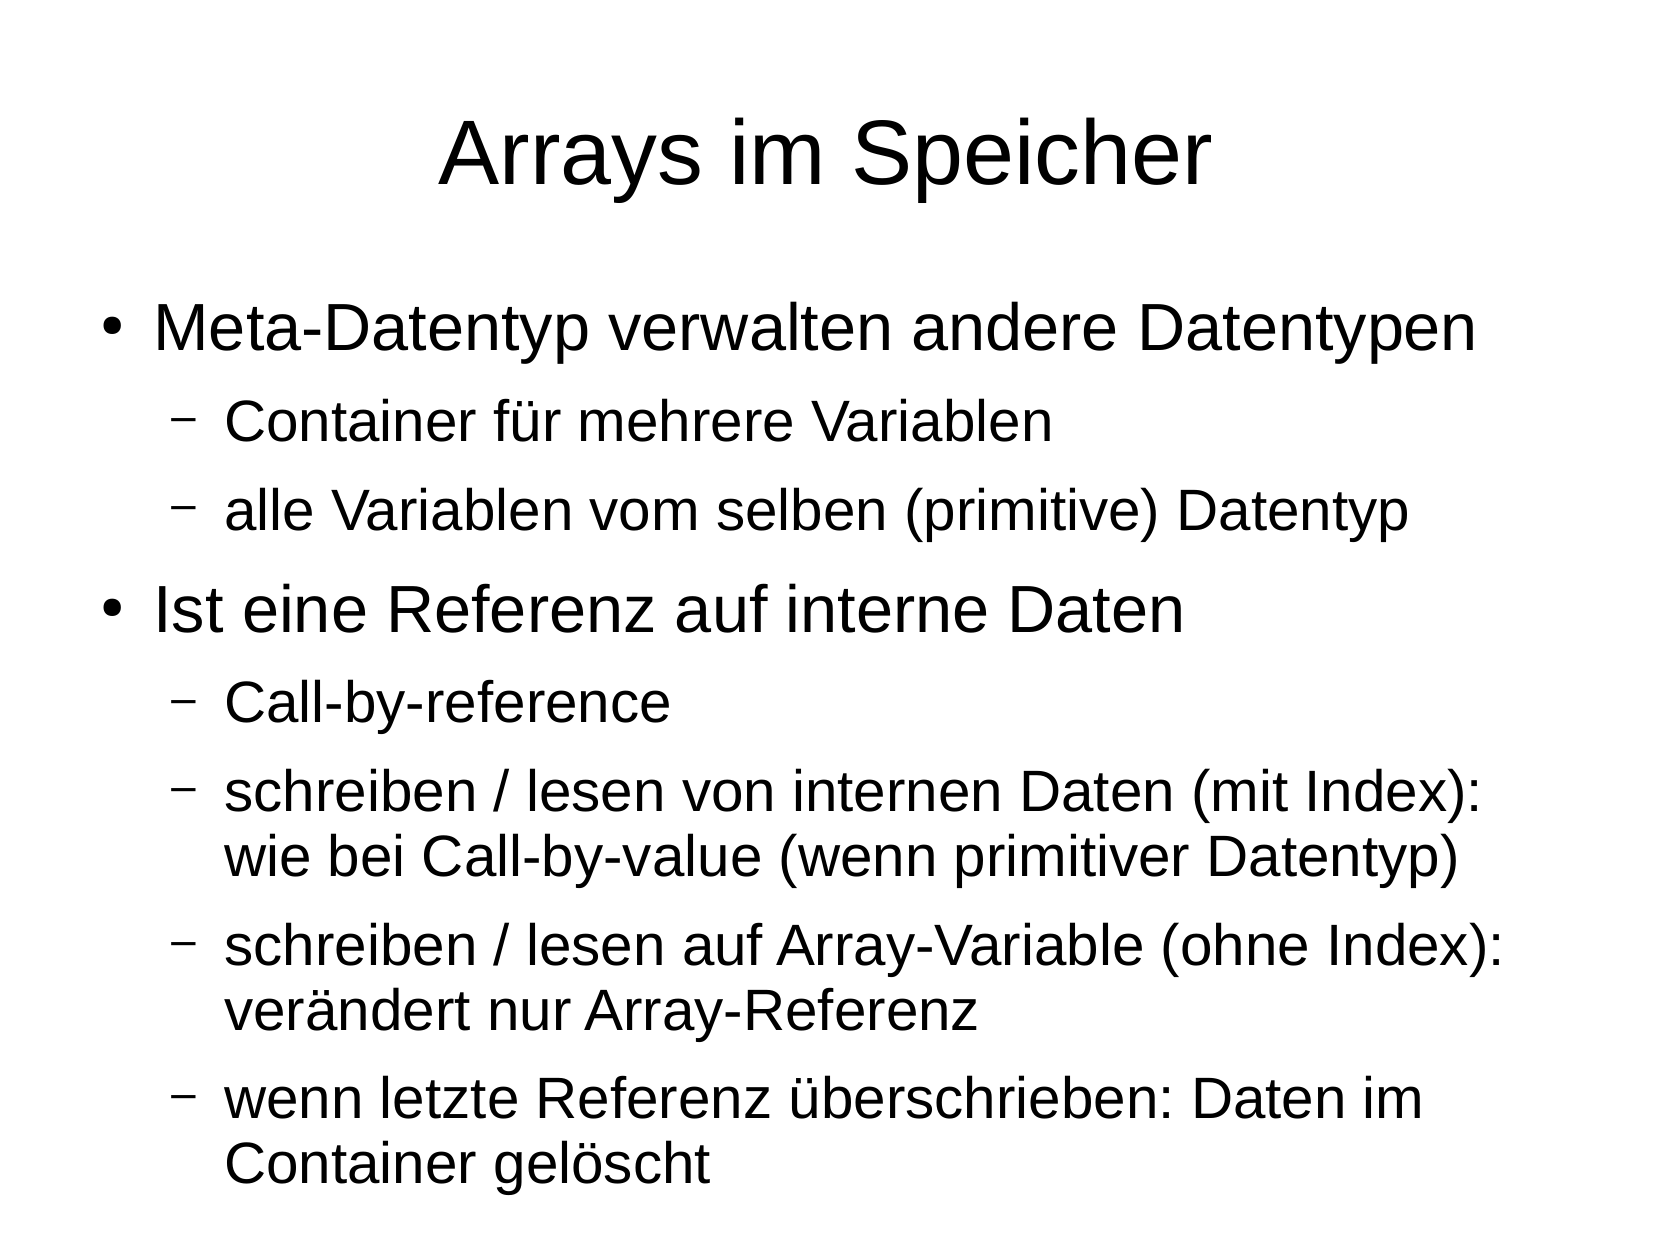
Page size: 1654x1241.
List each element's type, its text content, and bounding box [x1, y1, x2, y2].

list Meta-Datentyp verwalten andere Datentypen Container für mehrere Variablen alle Variablen vom selben (primitive) Datentyp Ist eine Referenz auf interne Daten Call-by-reference schreiben / lesen von internen Daten (mit Index): wie bei Call-by-value (wenn primitiver Datentyp) schreiben / lesen auf Array-Variable (ohne Index): verändert nur Array-Referenz wenn letzte Referenz überschrieben: Daten im Container gelöscht [82, 290, 1571, 1216]
title Arrays im Speicher [82, 49, 1571, 257]
